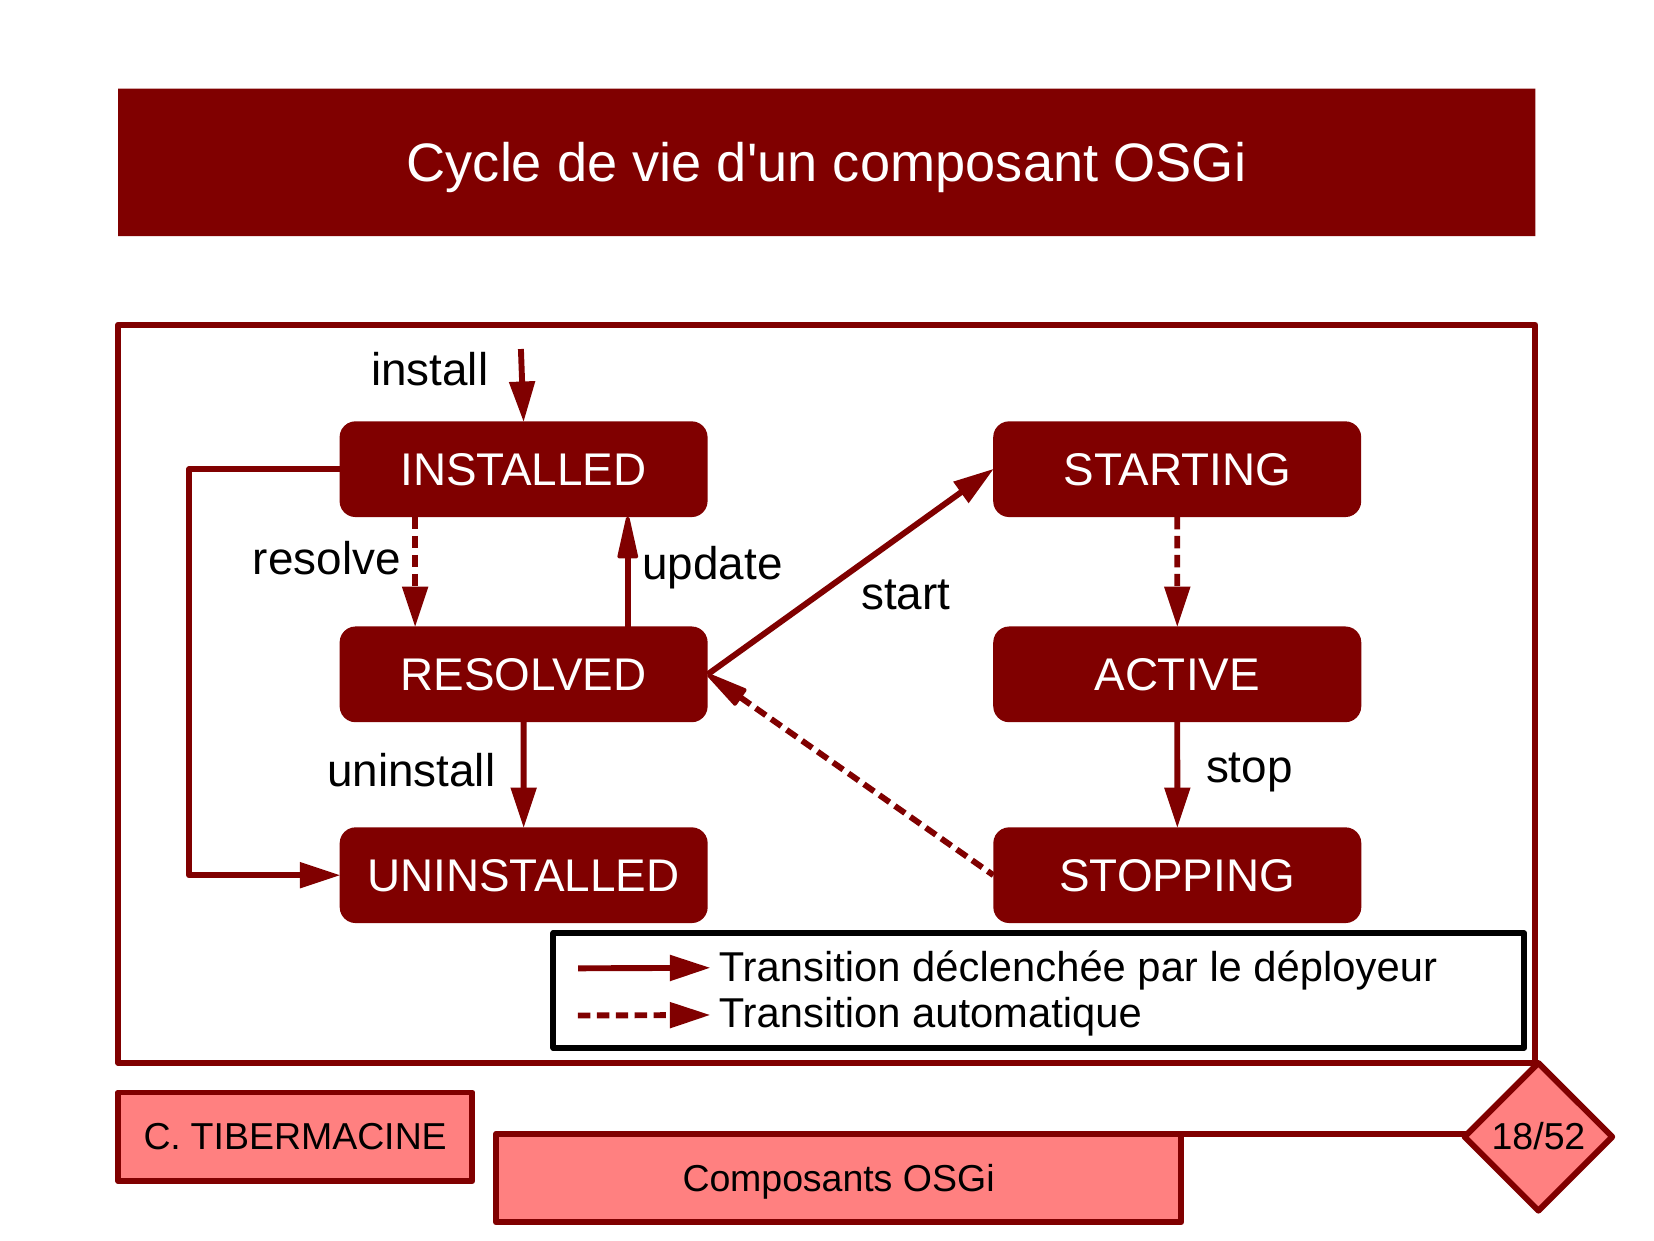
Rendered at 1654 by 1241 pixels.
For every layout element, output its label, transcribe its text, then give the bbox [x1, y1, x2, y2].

text_box RESOLVED [339, 626, 708, 723]
text_box Transition déclenchée par le déployeur Transition automatique [553, 933, 1525, 1048]
text_box resolve [238, 525, 416, 592]
text_box start [846, 561, 966, 628]
text_box INSTALLED [339, 421, 708, 518]
text_box UNINSTALLED [339, 827, 708, 924]
text_box [1464, 1125, 1476, 1149]
text_box [1601, 1125, 1613, 1149]
text_box [1494, 1062, 1583, 1107]
text_box update [627, 530, 798, 597]
text_box Composants OSGi [496, 1133, 1182, 1223]
text_box ACTIVE [993, 626, 1362, 723]
text_box install [356, 336, 504, 403]
text_box 36/52 [1476, 1107, 1601, 1207]
text_box Cycle de vie d'un composant OSGi [118, 88, 1536, 237]
text_box C. TIBERMACINE [118, 1092, 473, 1182]
text_box stop [1191, 734, 1308, 801]
text_box STARTING [993, 421, 1362, 518]
text_box uninstall [312, 737, 511, 804]
text_box STOPPING [993, 827, 1362, 924]
text_box [118, 324, 1536, 1063]
